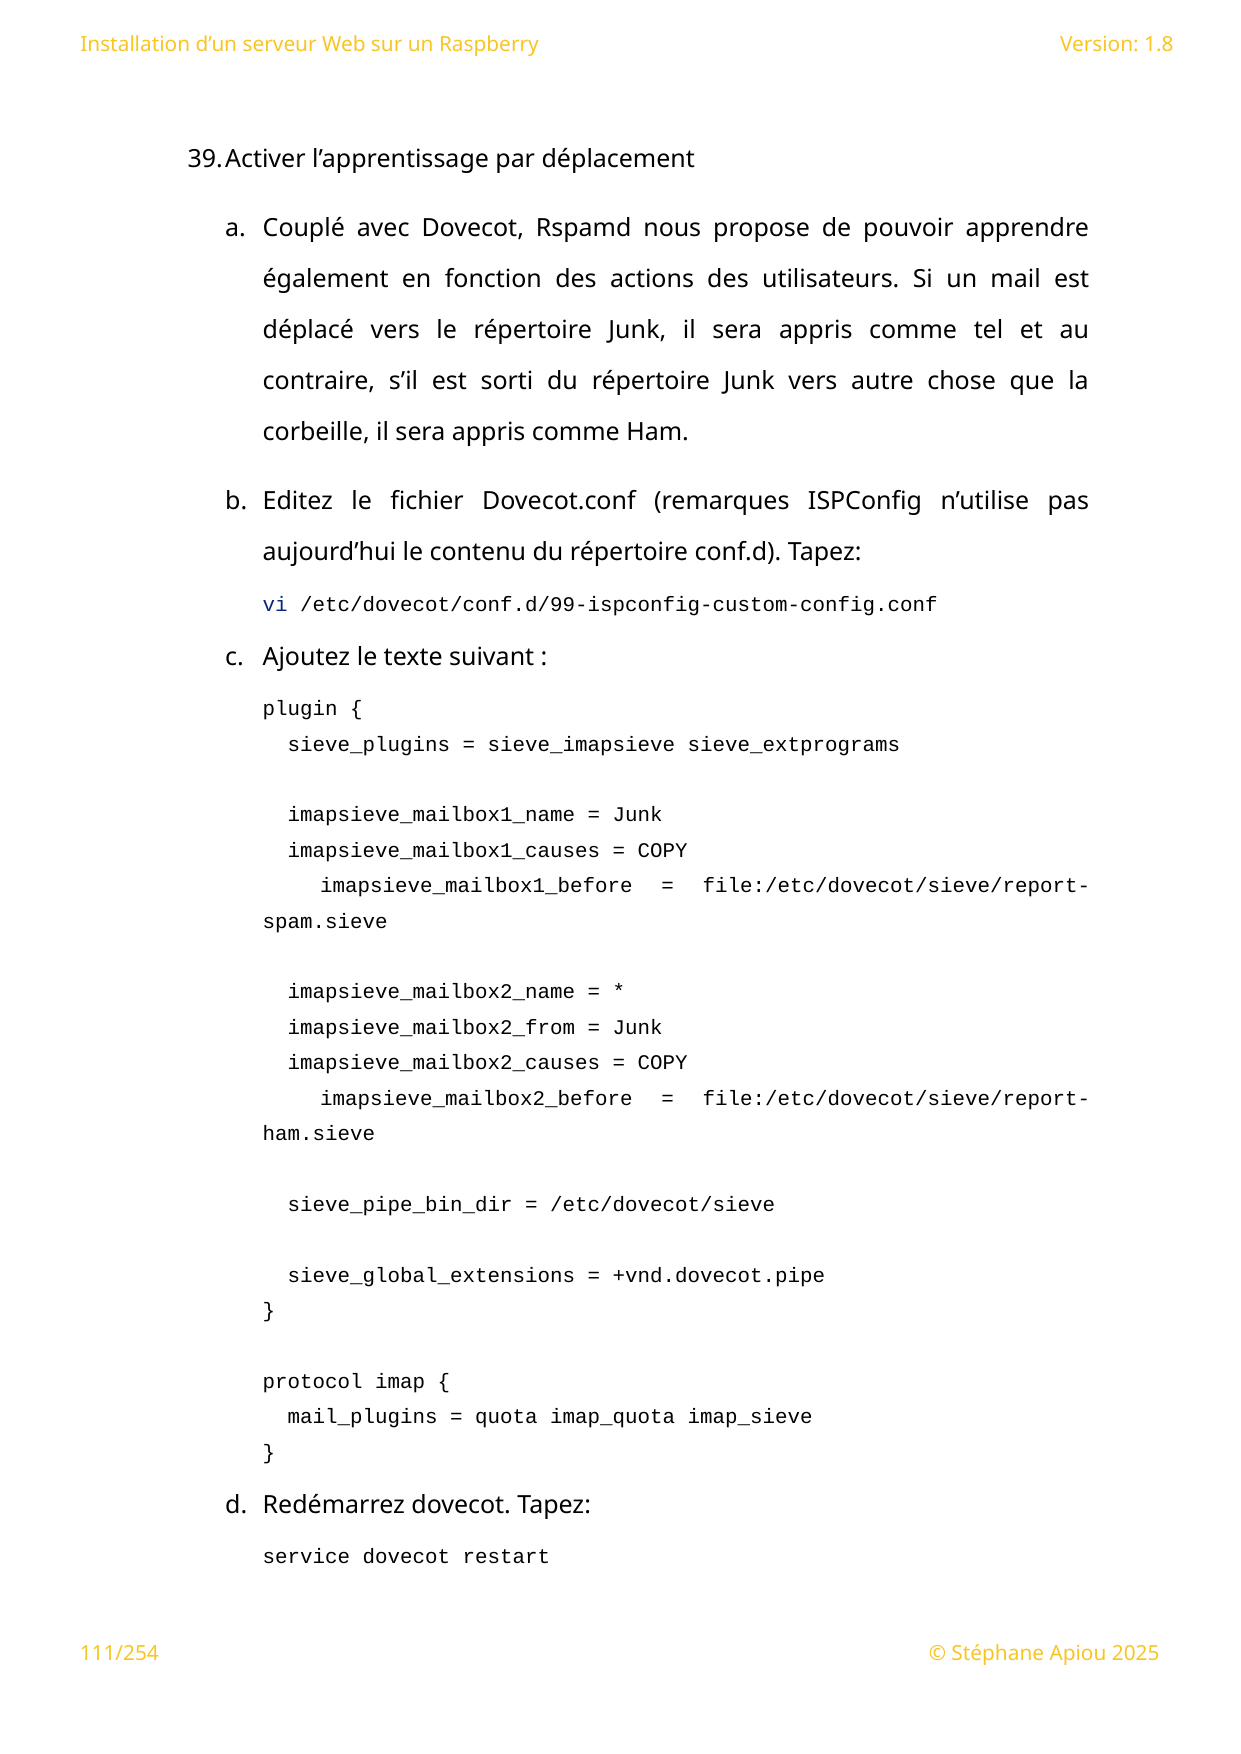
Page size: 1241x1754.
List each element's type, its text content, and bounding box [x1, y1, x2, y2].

list Activer l’apprentissage par déplacement [187, 141, 1090, 175]
list sieve_global_extensions = +vnd.dovecot.pipe [225, 1265, 1090, 1288]
list Ajoutez le texte suivant : [225, 638, 1090, 672]
list imapsieve_mailbox2_name = * [225, 982, 1090, 1005]
list imapsieve_mailbox2_from = Junk [225, 1017, 1090, 1041]
list protocol imap { [225, 1371, 1090, 1395]
list imapsieve_mailbox1_causes = COPY [225, 840, 1090, 863]
list imapsieve_mailbox1_name = Junk [225, 804, 1090, 828]
list } [225, 1300, 1090, 1324]
list imapsieve_mailbox2_causes = COPY [225, 1052, 1090, 1076]
list Couplé avec Dovecot, Rspamd nous propose de pouvoir apprendre également en fonction des actions des utilisateurs. Si un mail est déplacé vers le répertoire Junk, il sera appris comme tel et au contraire, s’il est sorti du répertoire Junk vers autre chose que la corbeille, il sera appris comme Ham. [225, 210, 1090, 448]
list } [225, 1442, 1090, 1466]
list Redémarrez dovecot. Tapez: [225, 1486, 1090, 1520]
list sieve_pipe_bin_dir = /etc/dovecot/sieve [225, 1194, 1090, 1218]
list vi /etc/dovecot/conf.d/99-ispconfig-custom-config.conf [225, 594, 1090, 617]
list imapsieve_mailbox2_before = file:/etc/dovecot/sieve/report-ham.sieve [225, 1088, 1090, 1147]
list plugin { [225, 698, 1090, 722]
list sieve_plugins = sieve_imapsieve sieve_extprograms [225, 734, 1090, 757]
list mail_plugins = quota imap_quota imap_sieve [225, 1407, 1090, 1430]
list imapsieve_mailbox1_before = file:/etc/dovecot/sieve/report-spam.sieve [225, 875, 1090, 934]
list Editez le fichier Dovecot.conf (remarques ISPConfig n’utilise pas aujourd’hui le contenu du répertoire conf.d). Tapez: [225, 483, 1090, 568]
list service dovecot restart [225, 1546, 1090, 1570]
